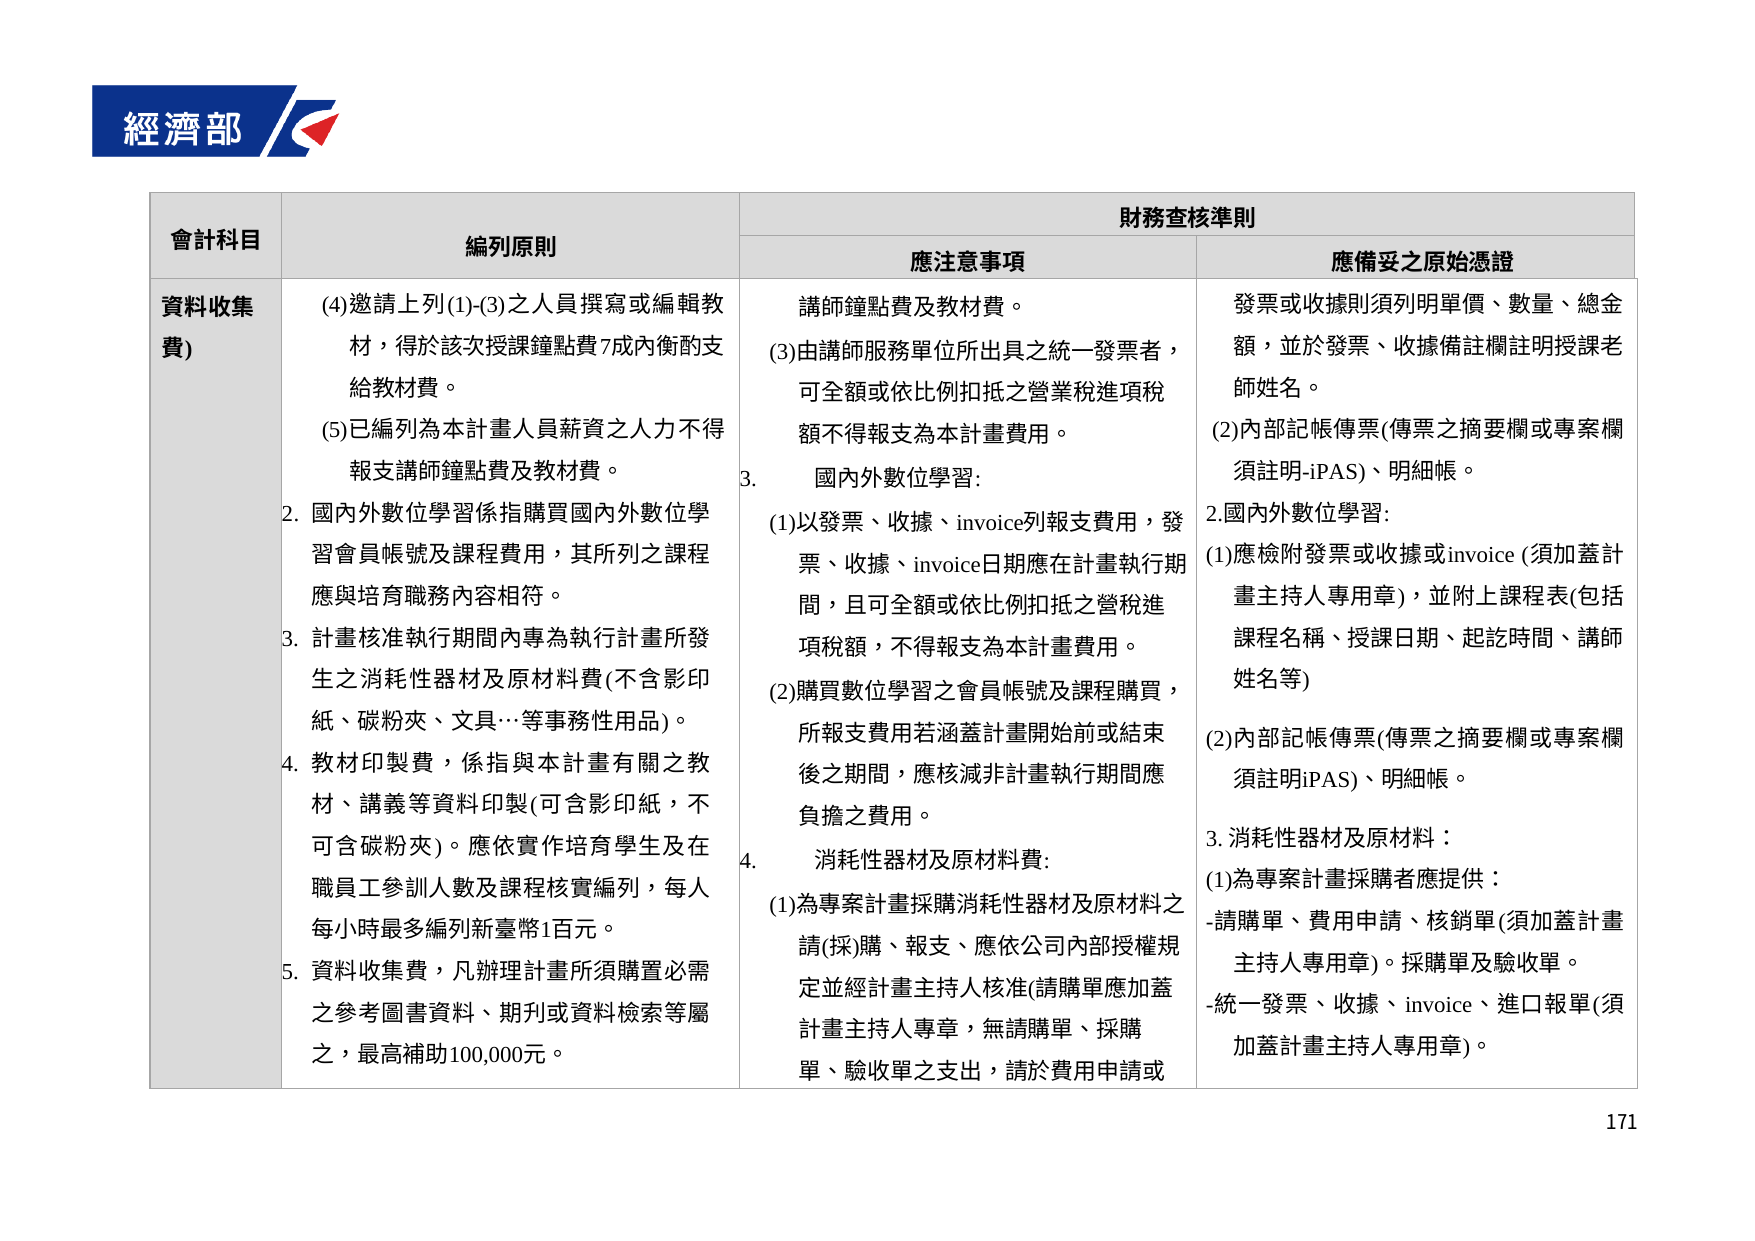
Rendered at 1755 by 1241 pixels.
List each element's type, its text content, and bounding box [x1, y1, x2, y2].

table_header 編列原則 [282, 193, 739, 278]
table_cell 應注意事項 [740, 236, 1196, 278]
table_cell 資料收集費) [151, 279, 281, 1088]
table_header 財務查核準則 [740, 193, 1634, 235]
table_cell 發票或收據則須列明單價、數量、總金額，並於發票、收據備註欄註明授課老師姓名。 (2)內部記帳傳票(傳票之摘要欄或專案欄須註明-iPAS)、明細帳。 2.國內外數位學習: 應檢附發票或收據或invoice (須加蓋計畫主持人專用章)，並附上課程表(包括課程名稱、授課日期、起訖時間、講師姓名等) 內部記帳傳票(傳票之摘要欄或專案欄須註明iPAS)、明細帳。 3. 消耗性器材及原材料： (1)為專案計畫採購者應提供： -請購單、費用申請、核銷單(須加蓋計畫主持人專用章)。採購單及驗收單。 -統一發票、收據、invoice、進口報單(須加蓋計畫主持人專用章)。 [1197, 279, 1637, 1088]
table_header 會計科目 [151, 193, 281, 278]
table_cell (4)邀請上列(1)-(3)之人員撰寫或編輯教材，得於該次授課鐘點費7成內衡酌支給教材費。 (5)已編列為本計畫人員薪資之人力不得報支講師鐘點費及教材費。 國內外數位學習係指購買國內外數位學習會員帳號及課程費用，其所列之課程應與培育職務內容相符。 計畫核准執行期間內專為執行計畫所發生之消耗性器材及原材料費(不含影印紙、碳粉夾、文具…等事務性用品)。 教材印製費，係指與本計畫有關之教材、講義等資料印製(可含影印紙，不可含碳粉夾)。應依實作培育學生及在職員工參訓人數及課程核實編列，每人每小時最多編列新臺幣1百元。 資料收集費，凡辦理計畫所須購置必需之參考圖書資料、期刋或資料檢索等屬之，最高補助100,000元。 [282, 279, 739, 1088]
table_cell 應備妥之原始憑證 [1197, 236, 1634, 278]
table_cell 講師鐘點費及教材費。 (3)由講師服務單位所出具之統一發票者，可全額或依比例扣抵之營業稅進項稅額不得報支為本計畫費用。 國內外數位學習: (1)以發票、收據、invoice列報支費用，發票、收據、invoice日期應在計畫執行期間，且可全額或依比例扣抵之營稅進項稅額，不得報支為本計畫費用。 (2)購買數位學習之會員帳號及課程購買，所報支費用若涵蓋計畫開始前或結束後之期間，應核減非計畫執行期間應負擔之費用。 消耗性器材及原材料費: (1)為專案計畫採購消耗性器材及原材料之請(採)購、報支、應依公司內部授權規定並經計畫主持人核准(請購單應加蓋計畫主持人專章，無請購單、採購單、驗收單之支出，請於費用申請或 [740, 279, 1196, 1088]
